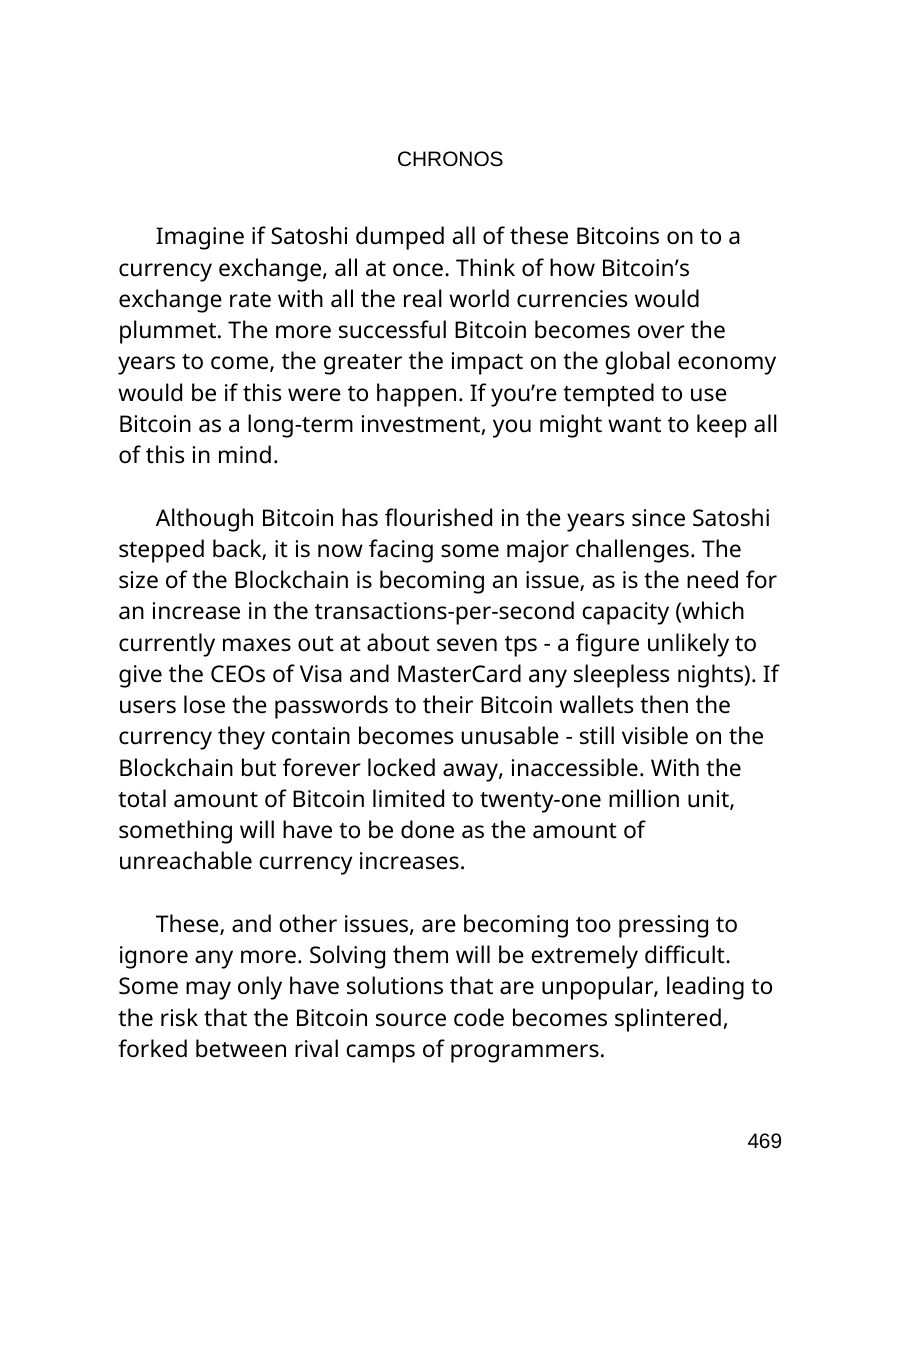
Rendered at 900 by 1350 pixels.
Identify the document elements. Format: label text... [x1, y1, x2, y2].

text Imagine if Satoshi dumped all of these Bitcoins on to a currency exchange, all at once. Think of how Bitcoin’s exchange rate with all the real world currencies would plummet. The more successful Bitcoin becomes over the years to come, the greater the impact on the global economy would be if this were to happen. If you’re tempted to use Bitcoin as a long-term investment, you might want to keep all of this in mind. [118, 220, 782, 470]
text These, and other issues, are becoming too pressing to ignore any more. Solving them will be extremely difficult. Some may only have solutions that are unpopular, leading to the risk that the Bitcoin source code becomes splintered, forked between rival camps of programmers. [118, 908, 782, 1064]
text Although Bitcoin has flourished in the years since Satoshi stepped back, it is now facing some major challenges. The size of the Blockchain is becoming an issue, as is the need for an increase in the transactions-per-second capacity (which currently maxes out at about seven tps - a figure unlikely to give the CEOs of Visa and MasterCard any sleepless nights). If users lose the passwords to their Bitcoin wallets then the currency they contain becomes unusable - still visible on the Blockchain but forever locked away, inaccessible. With the total amount of Bitcoin limited to twenty-one million unit, something will have to be done as the amount of unreachable currency increases. [118, 501, 782, 876]
